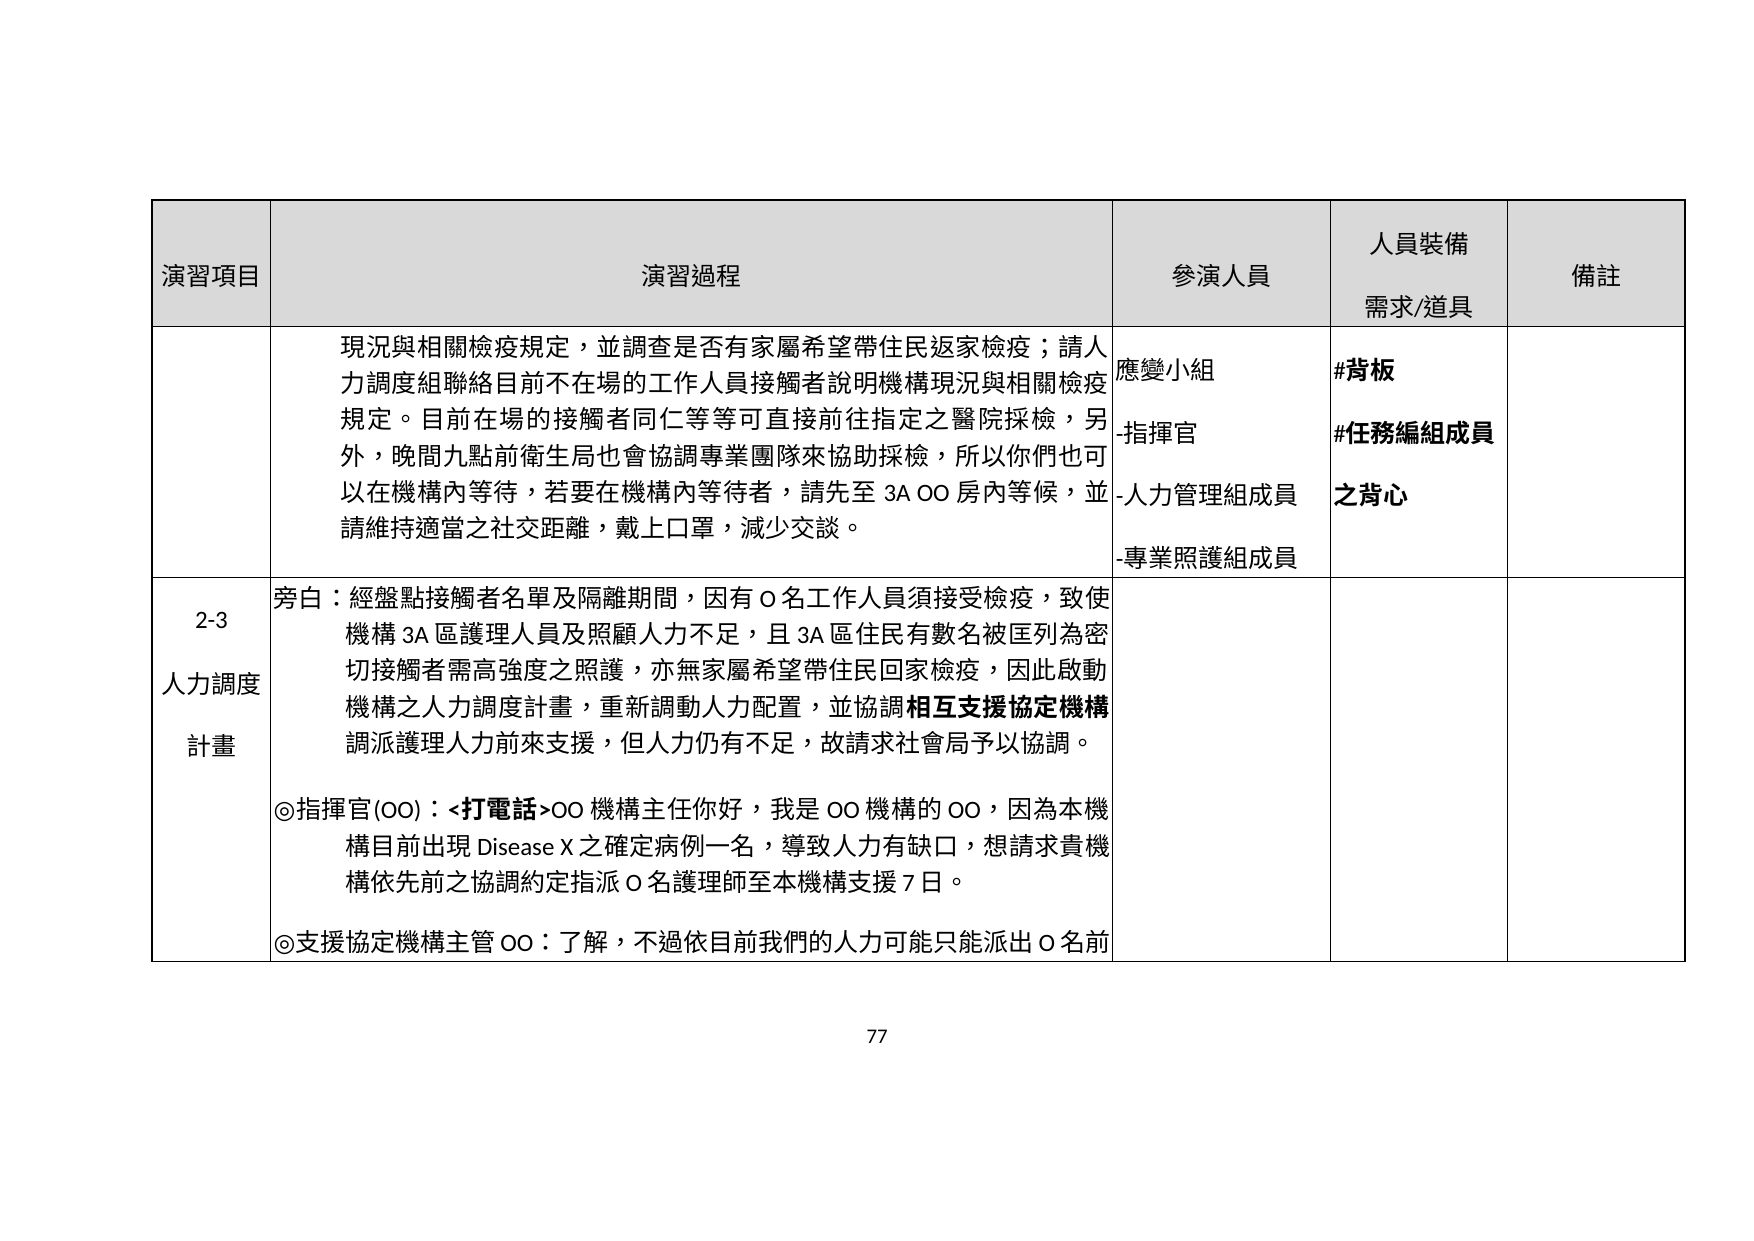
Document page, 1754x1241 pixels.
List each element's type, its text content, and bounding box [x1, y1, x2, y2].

table_header 演習項目 [153, 201, 270, 326]
table_cell 旁白：經盤點接觸者名單及隔離期間，因有O名工作人員須接受檢疫，致使機構3A區護理人員及照顧人力不足，且3A區住民有數名被匡列為密切接觸者需高強度之照護，亦無家屬希望帶住民回家檢疫，因此啟動機構之人力調度計畫，重新調動人力配置，並協調相互支援協定機構調派護理人力前來支援，但人力仍有不足，故請求社會局予以協調。 ◎指揮官(OO)：<打電話>OO機構主任你好，我是OO機構的OO，因為本機構目前出現Disease X之確定病例一名，導致人力有缺口，想請求貴機構依先前之協調約定指派O名護理師至本機構支援7日。 ◎支援協定機構主管OO：了解，不過依目前我們的人力可能只能派出O名前 [271, 578, 1112, 961]
table_header 演習過程 [271, 201, 1112, 326]
table_header 參演人員 [1113, 201, 1330, 326]
table_cell [1508, 327, 1684, 577]
table_cell [1113, 578, 1330, 961]
table_cell [1508, 578, 1684, 961]
table_header 人員裝備 需求/道具 [1331, 201, 1507, 326]
table_cell [1331, 578, 1507, 961]
table_cell 2-3 人力調度計畫 [153, 578, 270, 961]
table_cell 現況與相關檢疫規定，並調查是否有家屬希望帶住民返家檢疫；請人力調度組聯絡目前不在場的工作人員接觸者說明機構現況與相關檢疫規定。目前在場的接觸者同仁等等可直接前往指定之醫院採檢，另外，晚間九點前衛生局也會協調專業團隊來協助採檢，所以你們也可以在機構內等待，若要在機構內等待者，請先至3A OO 房內等候，並請維持適當之社交距離，戴上口罩，減少交談。 [271, 327, 1112, 577]
table_header 備註 [1508, 201, 1684, 326]
table_cell 應變小組 -指揮官 -人力管理組成員 -專業照護組成員 [1113, 327, 1330, 577]
table_cell [153, 327, 270, 577]
table_cell #背板 #任務編組成員之背心 [1331, 327, 1507, 577]
